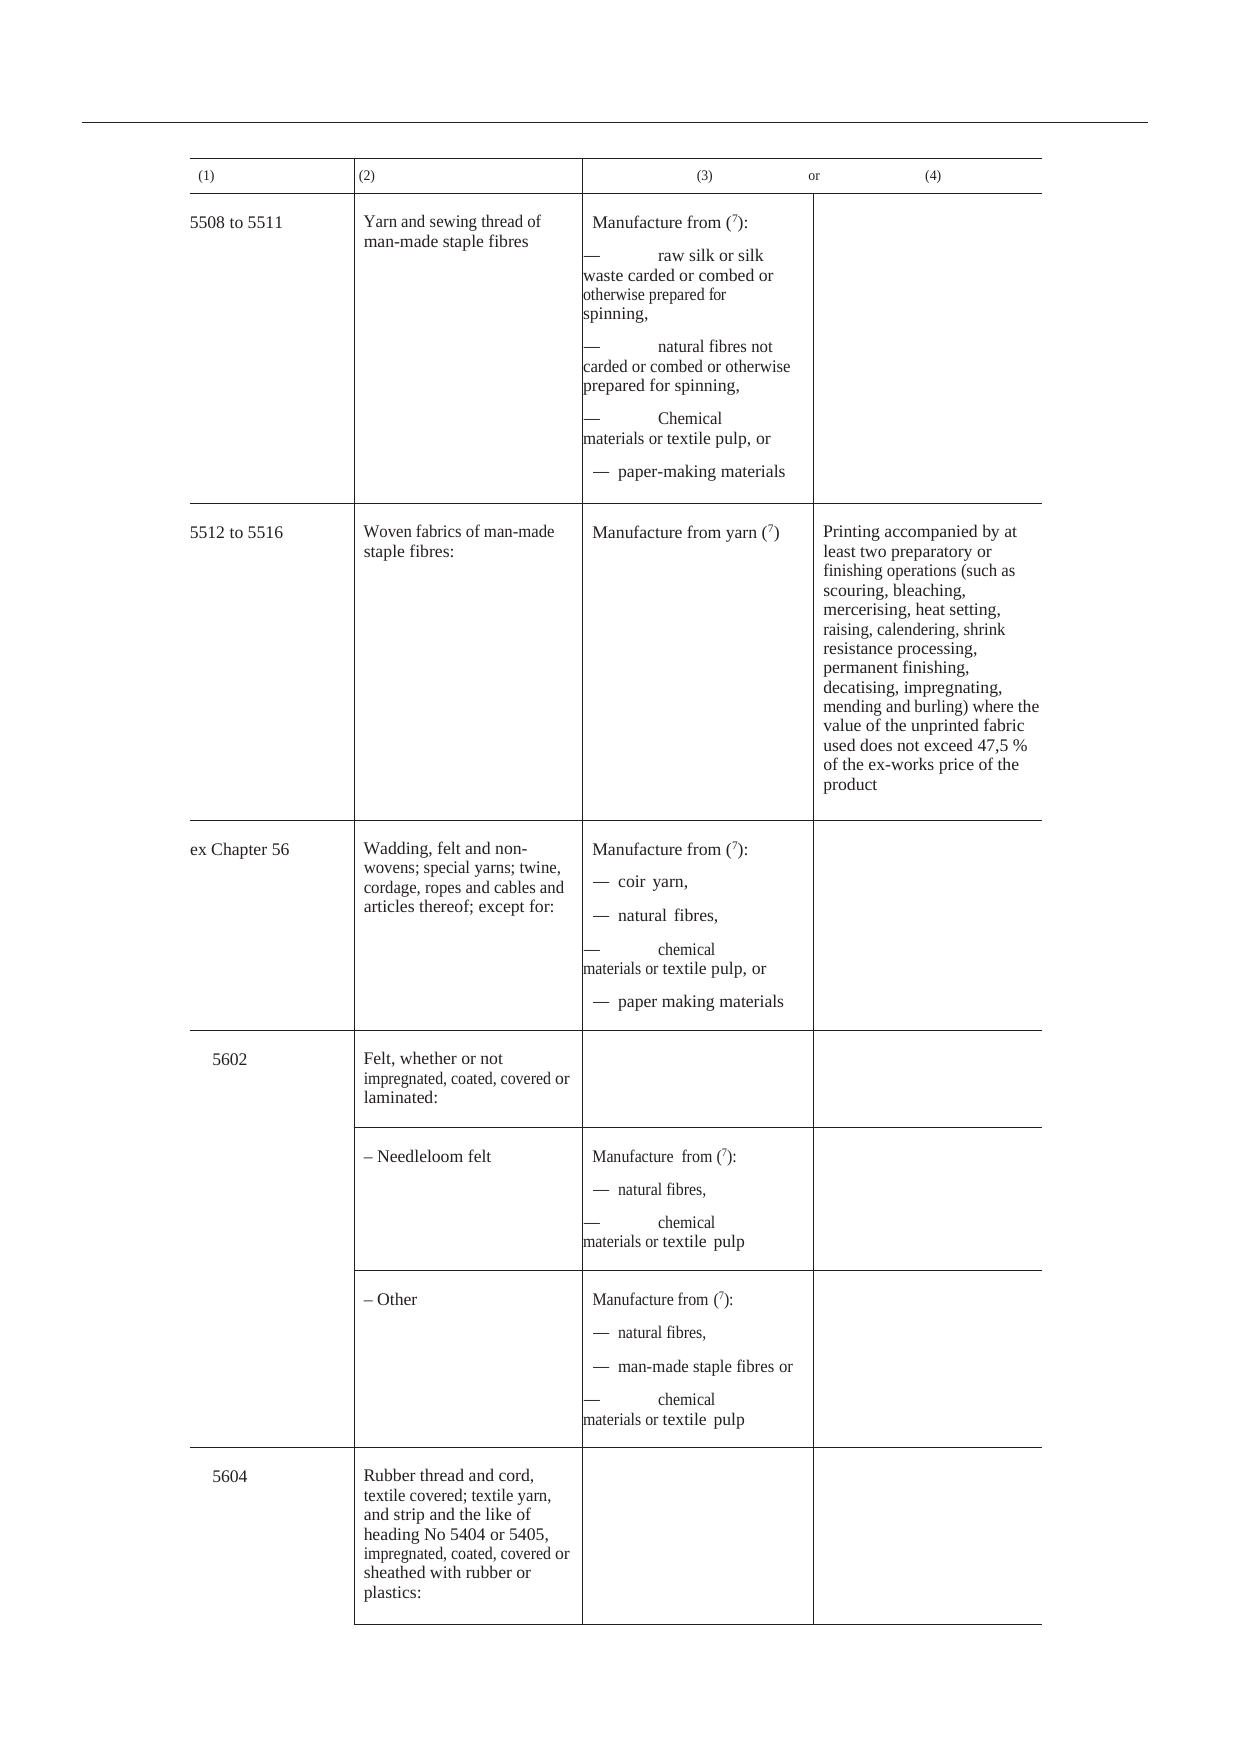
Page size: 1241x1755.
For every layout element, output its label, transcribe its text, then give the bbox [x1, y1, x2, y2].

table_cell 5604 [190, 1448, 354, 1624]
table_cell Wadding, felt and non- wovens; special yarns; twine, cordage, ropes and cables and articles thereof; except for: [355, 821, 582, 1030]
table_header (2) [355, 159, 582, 193]
table_header (1) [190, 159, 354, 193]
table_cell Manufacture from (7): coir yarn, natural fibres, chemical materials or textile pulp, or paper making materials [583, 821, 813, 1030]
table_cell ex Chapter 56 [190, 821, 354, 1030]
table_cell – Other [355, 1271, 582, 1447]
table_cell – Needleloom felt [355, 1128, 582, 1270]
table_cell Manufacture from (7): natural fibres, chemical materials or textile pulp [583, 1128, 813, 1270]
table_cell [583, 1448, 813, 1624]
table_cell Printing accompanied by at least two preparatory or finishing operations (such as scouring, bleaching, mercerising, heat setting, raising, calendering, shrink resistance processing, permanent finishing, decatising, impregnating, mending and burling) where the value of the unprinted fabric used does not exceed 47,5 % of the ex-works price of the product [814, 504, 1042, 820]
table_cell 5512 to 5516 [190, 504, 354, 820]
table_cell Yarn and sewing thread of man-made staple fibres [355, 194, 582, 503]
table_cell 5602 [190, 1031, 354, 1447]
table_cell [814, 194, 1042, 503]
table_cell [583, 1031, 813, 1127]
table_cell Manufacture from (7): raw silk or silk waste carded or combed or otherwise prepared for spinning, natural fibres not carded or combed or otherwise prepared for spinning, Chemical materials or textile pulp, or paper-making materials [583, 194, 813, 503]
table_cell [814, 1031, 1042, 1127]
table_cell [814, 1128, 1042, 1270]
table_cell Rubber thread and cord, textile covered; textile yarn, and strip and the like of heading No 5404 or 5405, impregnated, coated, covered or sheathed with rubber or plastics: [355, 1448, 582, 1624]
table_cell 5508 to 5511 [190, 194, 354, 503]
table_cell Felt, whether or not impregnated, coated, covered or laminated: [355, 1031, 582, 1127]
table_header (3) or (4) [583, 159, 1042, 193]
table_cell [814, 1271, 1042, 1447]
table_cell Manufacture from (7): natural fibres, man-made staple fibres or chemical materials or textile pulp [583, 1271, 813, 1447]
table_cell Manufacture from yarn (7) [583, 504, 813, 820]
table_cell [814, 1448, 1042, 1624]
table_cell Woven fabrics of man-made staple fibres: [355, 504, 582, 820]
table_cell [814, 821, 1042, 1030]
